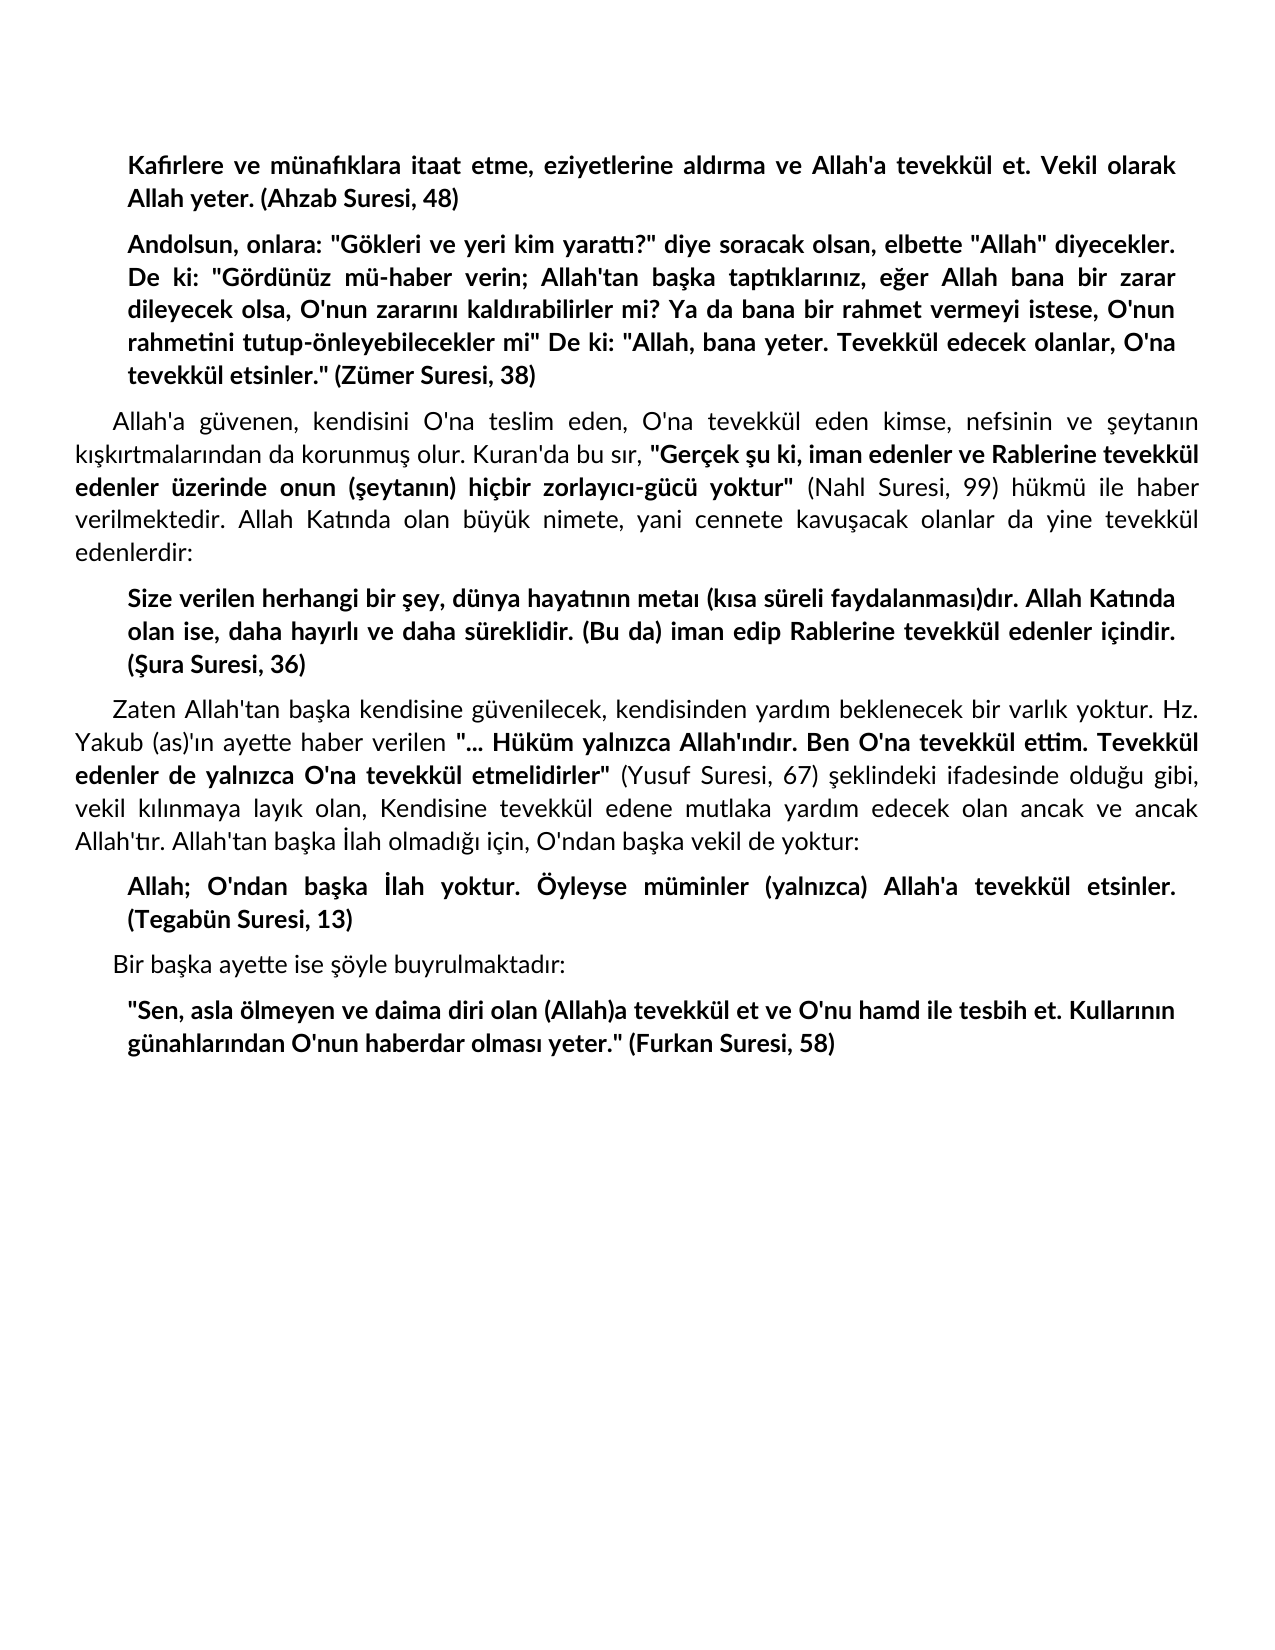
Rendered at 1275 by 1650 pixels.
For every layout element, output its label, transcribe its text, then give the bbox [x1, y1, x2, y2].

text Size verilen herhangi bir şey, dünya hayatının metaı (kısa süreli faydalanması)dır. Allah Katında olan ise, daha hayırlı ve daha süreklidir. (Bu da) iman edip Rablerine tevekkül edenler içindir. (Şura Suresi, 36) [127, 582, 1177, 678]
text Allah; O'ndan başka İlah yoktur. Öyleyse müminler (yalnızca) Allah'a tevekkül etsinler. (Tegabün Suresi, 13) [127, 871, 1177, 934]
text Allah'a güvenen, kendisini O'na teslim eden, O'na tevekkül eden kimse, nefsinin ve şeytanın kışkırtmalarından da korunmuş olur. Kuran'da bu sır, "Gerçek şu ki, iman edenler ve Rablerine tevekkül edenler üzerinde onun (şeytanın) hiçbir zorlayıcı-gücü yoktur" (Nahl Suresi, 99) hükmü ile haber verilmektedir. Allah Katında olan büyük nimete, yani cennete kavuşacak olanlar da yine tevekkül edenlerdir: [75, 405, 1200, 567]
text "Sen, asla ölmeyen ve daima diri olan (Allah)a tevekkül et ve O'nu hamd ile tesbih et. Kullarının günahlarından O'nun haberdar olması yeter." (Furkan Suresi, 58) [127, 994, 1177, 1057]
text Bir başka ayette ise şöyle buyrulmaktadır: [75, 949, 1200, 979]
text Zaten Allah'tan başka kendisine güvenilecek, kendisinden yardım beklenecek bir varlık yoktur. Hz. Yakub (as)'ın ayette haber verilen "... Hüküm yalnızca Allah'ındır. Ben O'na tevekkül ettim. Tevekkül edenler de yalnızca O'na tevekkül etmelidirler" (Yusuf Suresi, 67) şeklindeki ifadesinde olduğu gibi, vekil kılınmaya layık olan, Kendisine tevekkül edene mutlaka yardım edecek olan ancak ve ancak Allah'tır. Allah'tan başka İlah olmadığı için, O'ndan başka vekil de yoktur: [75, 694, 1200, 855]
text Andolsun, onlara: "Gökleri ve yeri kim yarattı?" diye soracak olsan, elbette "Allah" diyecekler. De ki: "Gördünüz mü-haber verin; Allah'tan başka taptıklarınız, eğer Allah bana bir zarar dileyecek olsa, O'nun zararını kaldırabilirler mi? Ya da bana bir rahmet vermeyi istese, O'nun rahmetini tutup-önleyebilecekler mi" De ki: "Allah, bana yeter. Tevekkül edecek olanlar, O'na tevekkül etsinler." (Zümer Suresi, 38) [127, 228, 1177, 390]
text Kafirlere ve münafıklara itaat etme, eziyetlerine aldırma ve Allah'a tevekkül et. Vekil olarak Allah yeter. (Ahzab Suresi, 48) [127, 150, 1177, 213]
